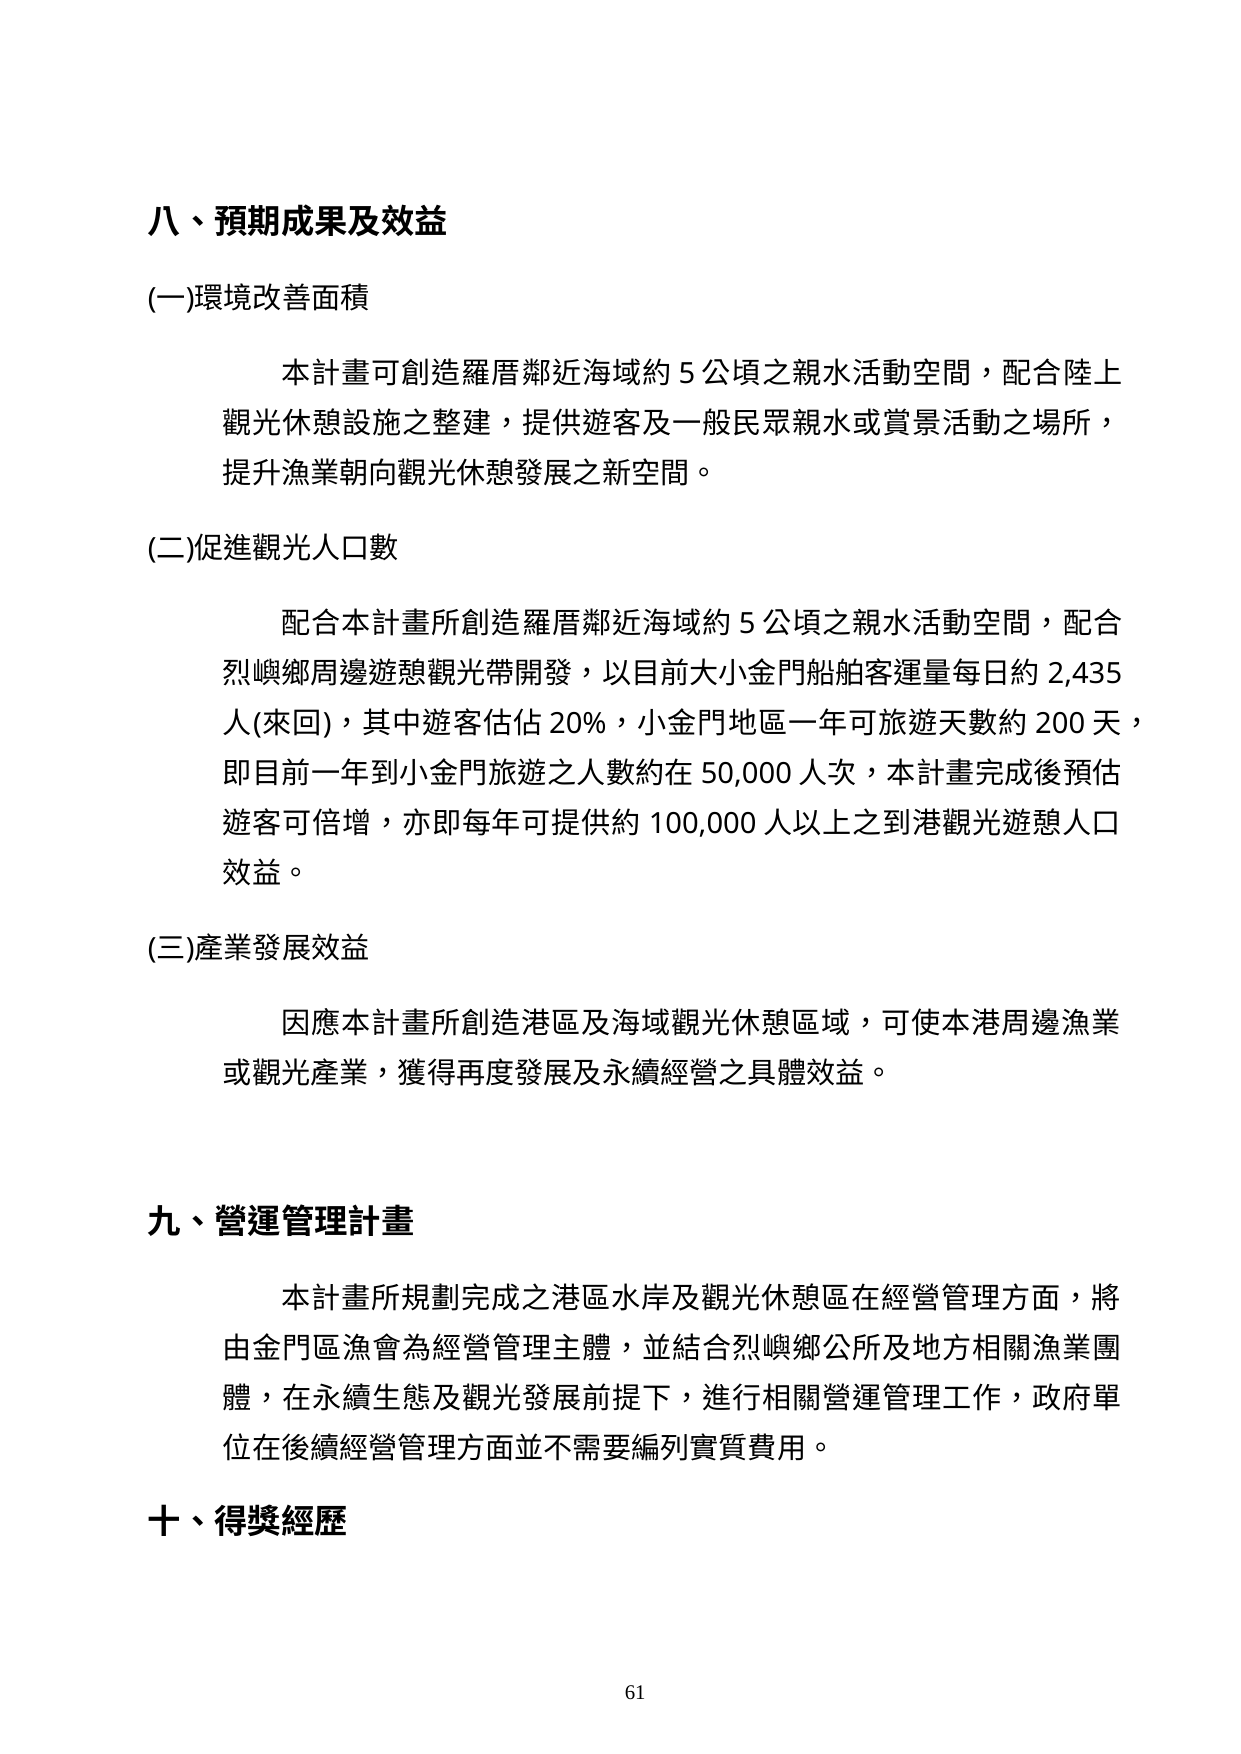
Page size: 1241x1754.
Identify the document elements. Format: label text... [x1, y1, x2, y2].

subtitle 配合本計畫所創造羅厝鄰近海域約5公頃之親水活動空間，配合烈嶼鄉周邊遊憩觀光帶開發，以目前大小金門船舶客運量每日約2,435人(來回)，其中遊客估佔20%，小金門地區一年可旅遊天數約200天，即目前一年到小金門旅遊之人數約在50,000人次，本計畫完成後預估遊客可倍增，亦即每年可提供約100,000人以上之到港觀光遊憩人口效益。 [223, 593, 1122, 893]
subtitle 八、預期成果及效益 [148, 193, 1122, 243]
subtitle 本計畫所規劃完成之港區水岸及觀光休憩區在經營管理方面，將由金門區漁會為經營管理主體，並結合烈嶼鄉公所及地方相關漁業團體，在永續生態及觀光發展前提下，進行相關營運管理工作，政府單位在後續經營管理方面並不需要編列實質費用。 [223, 1268, 1122, 1468]
subtitle 因應本計畫所創造港區及海域觀光休憩區域，可使本港周邊漁業或觀光產業，獲得再度發展及永續經營之具體效益。 [223, 993, 1122, 1093]
subtitle (三)產業發展效益 [148, 918, 1122, 968]
subtitle (二)促進觀光人口數 [148, 518, 1122, 568]
subtitle 本計畫可創造羅厝鄰近海域約5公頃之親水活動空間，配合陸上觀光休憩設施之整建，提供遊客及一般民眾親水或賞景活動之場所，提升漁業朝向觀光休憩發展之新空間。 [223, 343, 1122, 493]
subtitle (一)環境改善面積 [148, 268, 1122, 318]
subtitle 九、營運管理計畫 [148, 1193, 1122, 1243]
subtitle 十、得獎經歷 [148, 1493, 1122, 1543]
